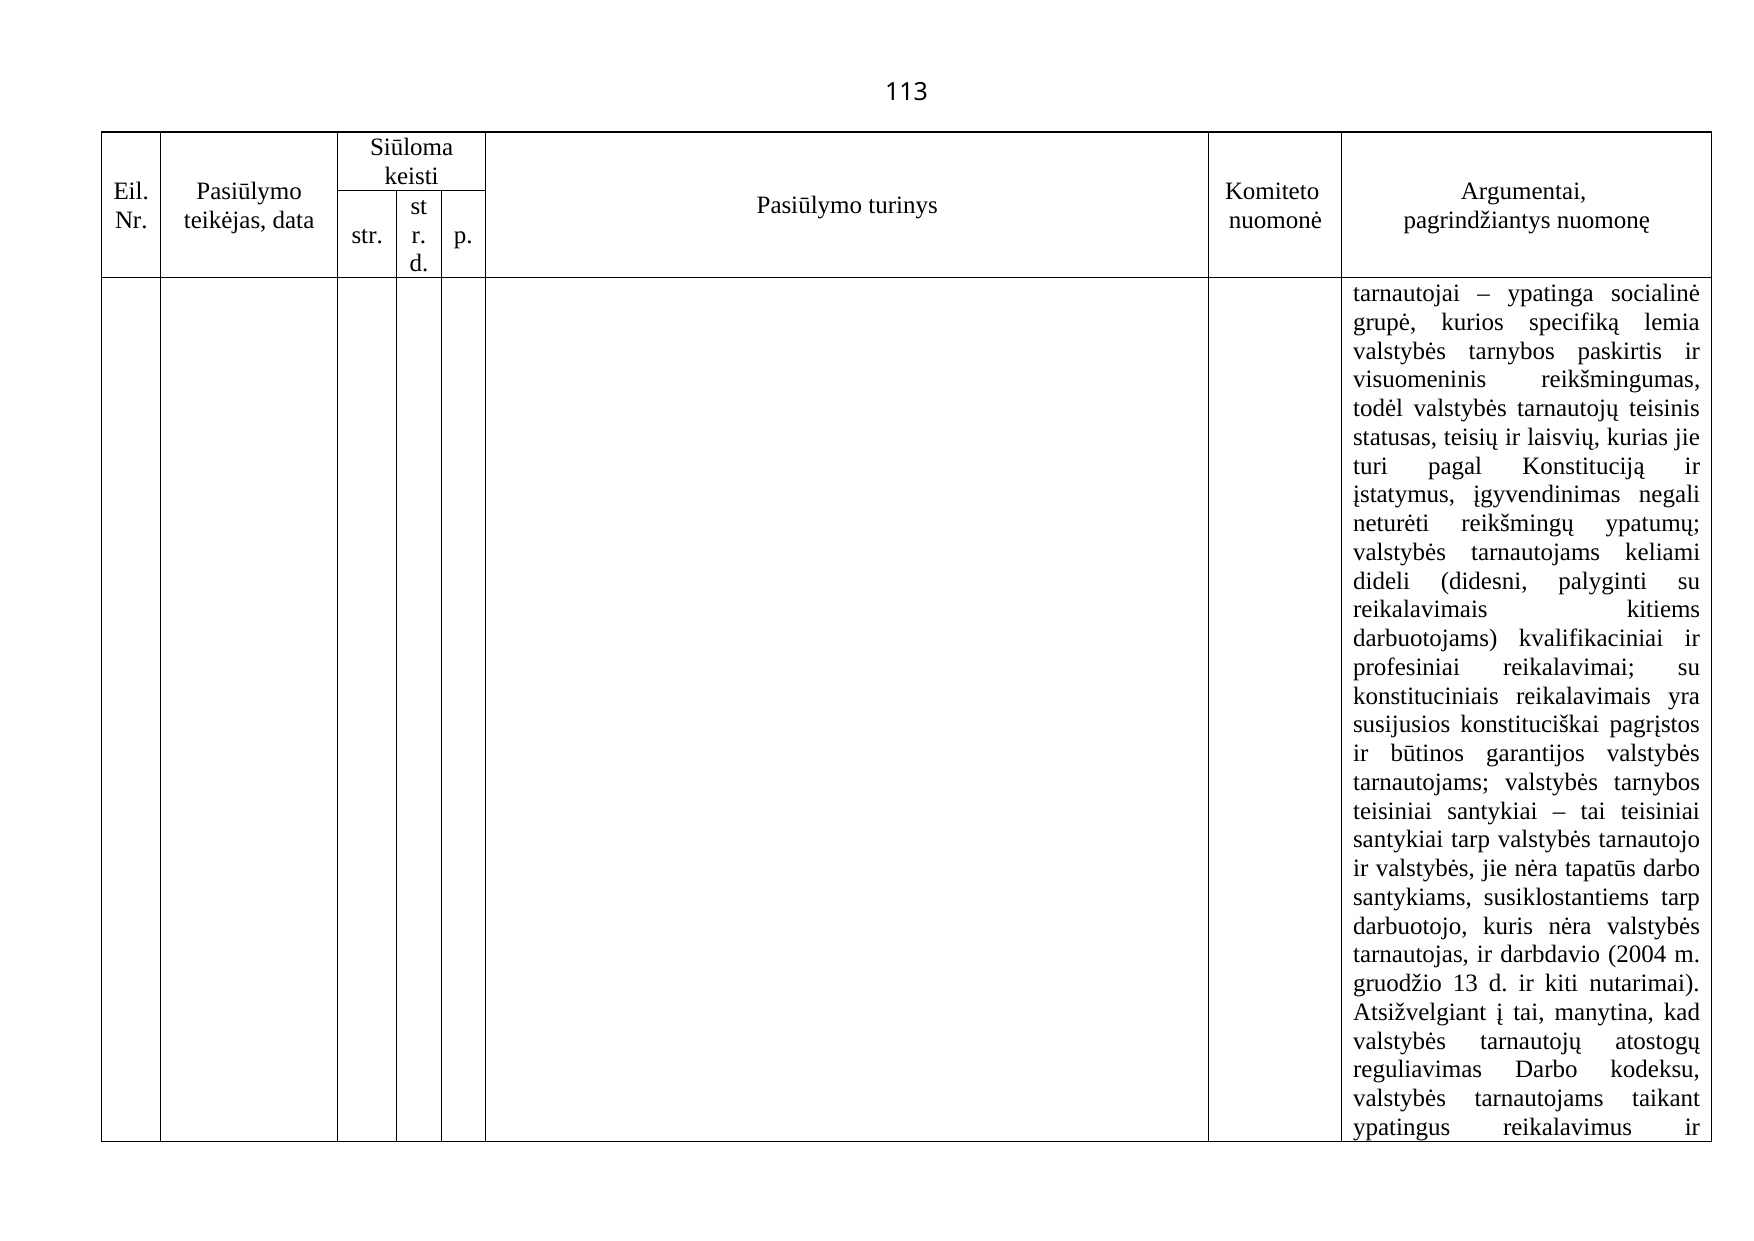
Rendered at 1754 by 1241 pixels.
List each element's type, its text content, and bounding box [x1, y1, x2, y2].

table_header Eil. Nr. [102, 133, 160, 277]
table_cell [161, 278, 337, 1141]
table_cell [397, 278, 441, 1141]
table_cell [338, 278, 396, 1141]
table_cell [102, 278, 160, 1141]
table_cell [1209, 278, 1341, 1141]
table_cell [486, 278, 1208, 1141]
table_cell tarnautojai – ypatinga socialinė grupė, kurios specifiką lemia valstybės tarnybos paskirtis ir visuomeninis reikšmingumas, todėl valstybės tarnautojų teisinis statusas, teisių ir laisvių, kurias jie turi pagal Konstituciją ir įstatymus, įgyvendinimas negali neturėti reikšmingų ypatumų; valstybės tarnautojams keliami dideli (didesni, palyginti su reikalavimais kitiems darbuotojams) kvalifikaciniai ir profesiniai reikalavimai; su konstituciniais reikalavimais yra susijusios konstituciškai pagrįstos ir būtinos garantijos valstybės tarnautojams; valstybės tarnybos teisiniai santykiai – tai teisiniai santykiai tarp valstybės tarnautojo ir valstybės, jie nėra tapatūs darbo santykiams, susiklostantiems tarp darbuotojo, kuris nėra valstybės tarnautojas, ir darbdavio (2004 m. gruodžio 13 d. ir kiti nutarimai). Atsižvelgiant į tai, manytina, kad valstybės tarnautojų atostogų reguliavimas Darbo kodeksu, valstybės tarnautojams taikant ypatingus reikalavimus ir [1342, 278, 1711, 1141]
table_cell [442, 278, 485, 1141]
table_cell str. [338, 191, 396, 277]
table_cell str. d. [397, 191, 441, 277]
table_cell p. [442, 191, 485, 277]
table_header Siūloma keisti [338, 133, 485, 190]
table_header Pasiūlymo turinys [486, 133, 1208, 277]
table_header Argumentai, pagrindžiantys nuomonę [1342, 133, 1711, 277]
table_header Komiteto nuomonė [1209, 133, 1341, 277]
table_header Pasiūlymo teikėjas, data [161, 133, 337, 277]
